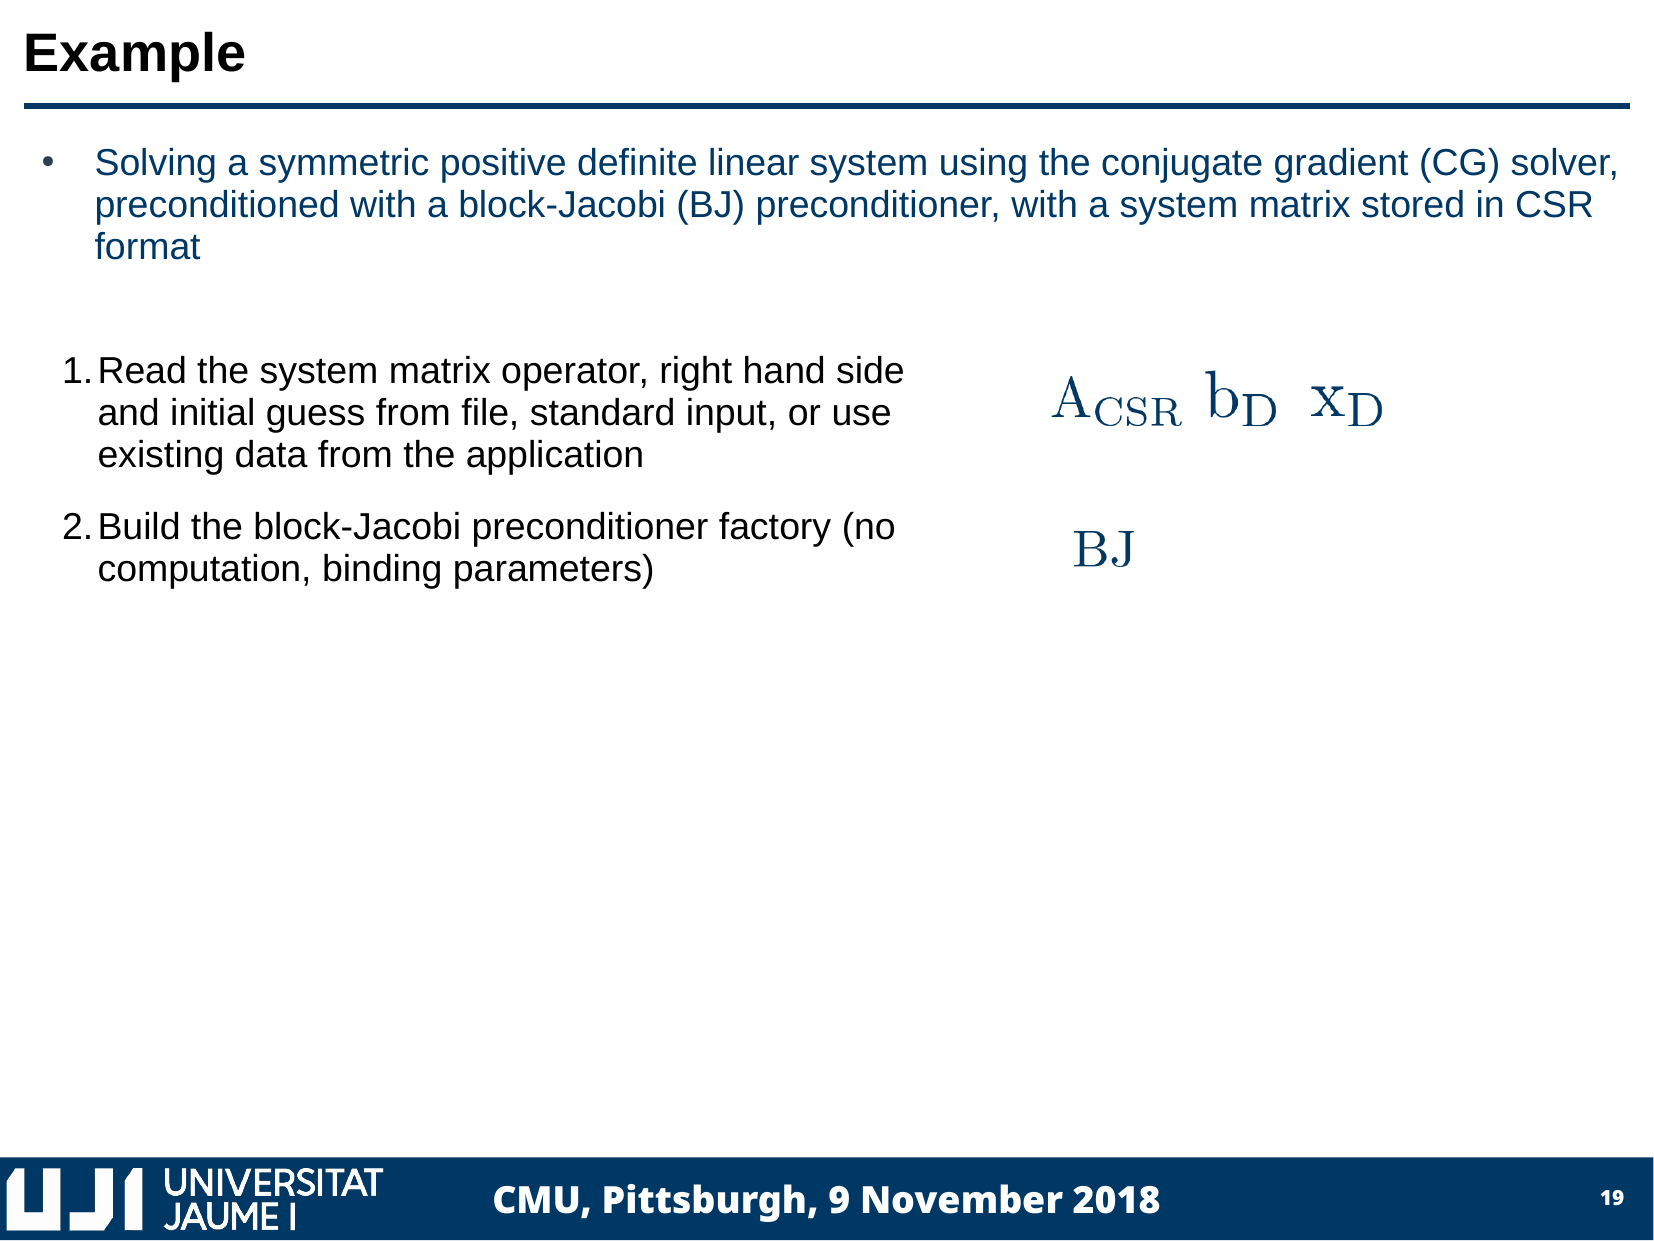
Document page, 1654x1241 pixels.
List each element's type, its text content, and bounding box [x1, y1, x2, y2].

picture [1051, 376, 1182, 426]
text_box Read the system matrix operator, right hand side and initial guess from file, standard input, or use existing data from the application Build the block-Jacobi preconditioner factory (no computation, binding parameters) [47, 342, 993, 980]
list Solving a symmetric positive definite linear system using the conjugate gradient (CG) solver, preconditioned with a block-Jacobi (BJ) preconditioner, with a system matrix stored in CSR format [23, 141, 1630, 284]
picture [1311, 386, 1382, 426]
picture [1074, 530, 1134, 567]
title Example [23, 0, 1630, 107]
picture [1205, 370, 1276, 426]
picture [0, 1158, 390, 1241]
